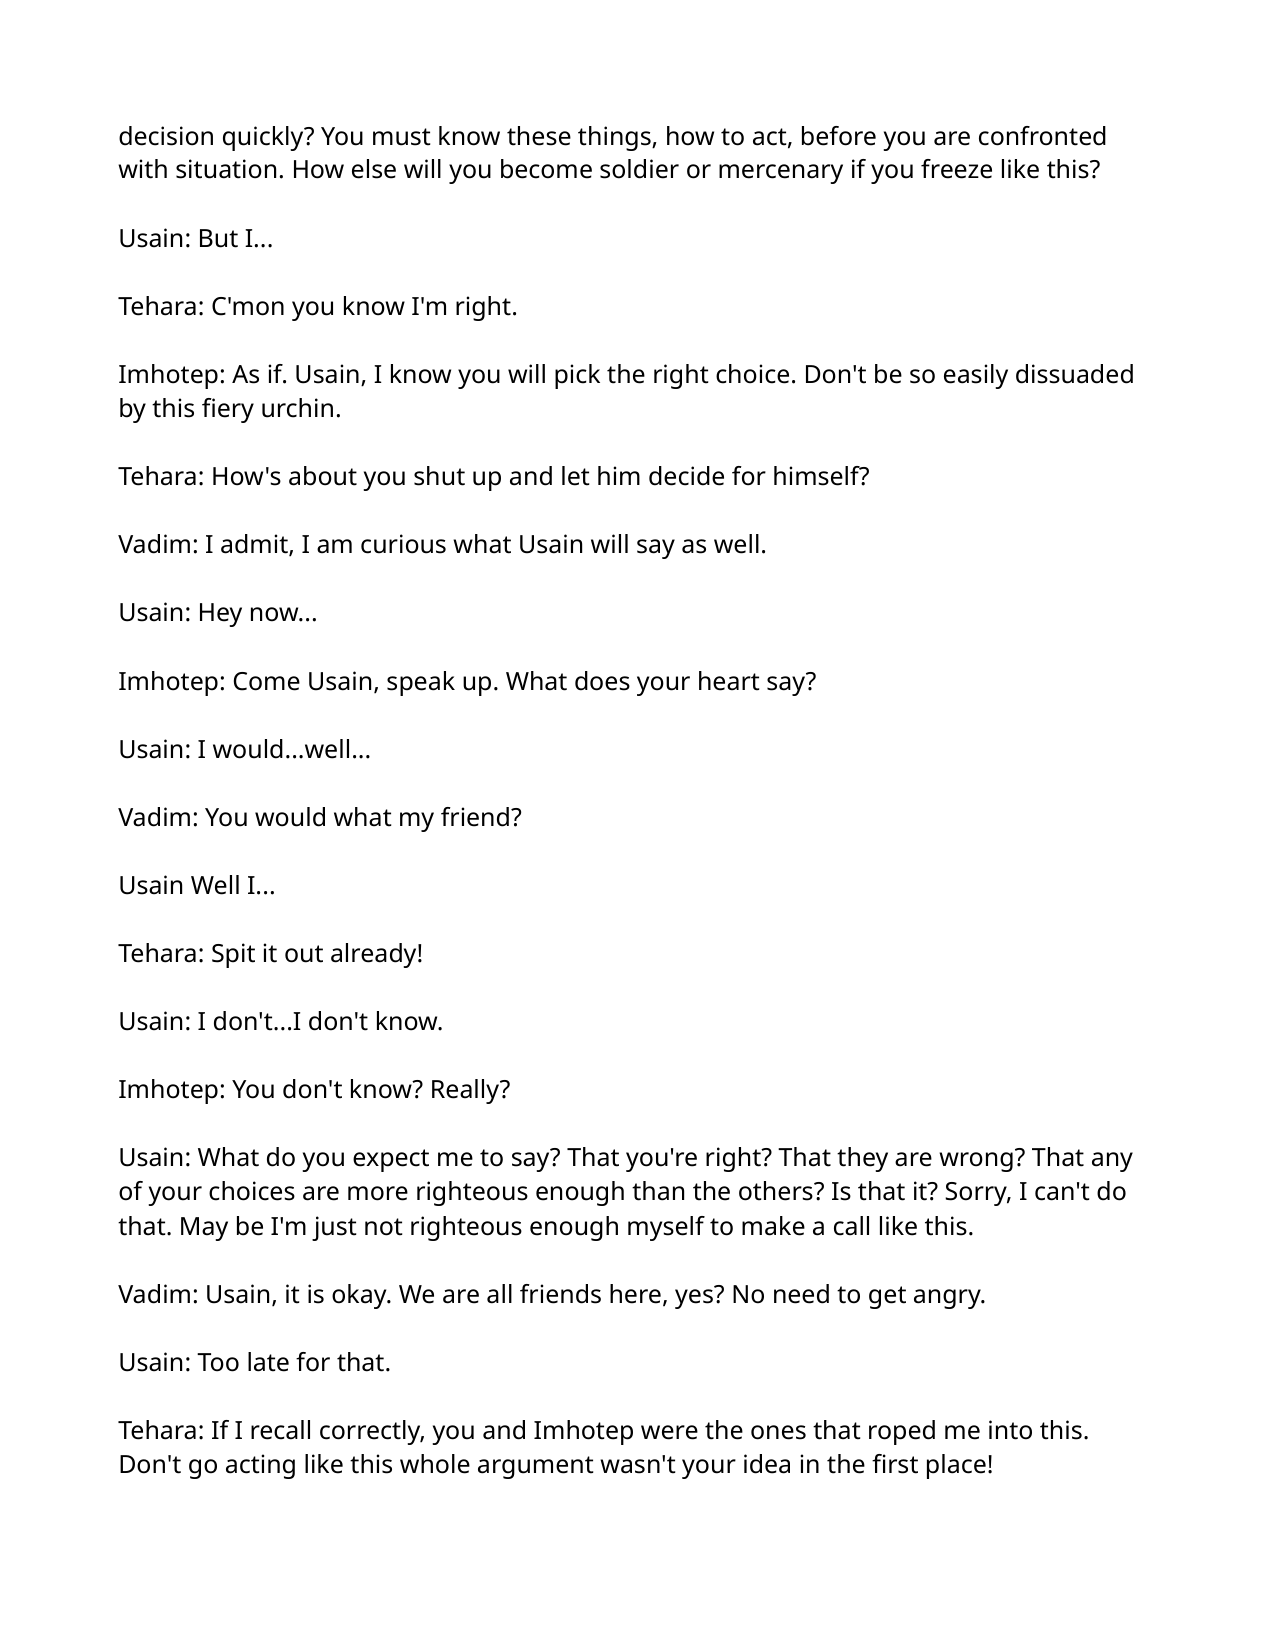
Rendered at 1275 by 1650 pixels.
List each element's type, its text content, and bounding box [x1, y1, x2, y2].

text Tehara: C'mon you know I'm right. [118, 288, 1157, 322]
text Imhotep: Come Usain, speak up. What does your heart say? [118, 663, 1157, 697]
text Usain Well I... [118, 867, 1157, 902]
text Vadim: I admit, I am curious what Usain will say as well. [118, 527, 1157, 561]
text Tehara: Spit it out already! [118, 936, 1157, 970]
text Usain: I don't...I don't know. [118, 1004, 1157, 1038]
text Usain: What do you expect me to say? That you're right? That they are wrong? That any of your choices are more righteous enough than the others? Is that it? Sorry, I can't do that. May be I'm just not righteous enough myself to make a call like this. [118, 1140, 1157, 1242]
text Imhotep: You don't know? Really? [118, 1072, 1157, 1106]
text decision quickly? You must know these things, how to act, before you are confronted with situation. How else will you become soldier or mercenary if you freeze like this? [118, 118, 1157, 186]
text Tehara: How's about you shut up and let him decide for himself? [118, 459, 1157, 493]
text Imhotep: As if. Usain, I know you will pick the right choice. Don't be so easily dissuaded by this fiery urchin. [118, 357, 1157, 425]
text Vadim: Usain, it is okay. We are all friends here, yes? No need to get angry. [118, 1276, 1157, 1310]
text Tehara: If I recall correctly, you and Imhotep were the ones that roped me into this. Don't go acting like this whole argument wasn't your idea in the first place! [118, 1412, 1157, 1481]
text Vadim: You would what my friend? [118, 799, 1157, 833]
text Usain: I would...well... [118, 731, 1157, 765]
text Usain: Hey now... [118, 595, 1157, 629]
text Usain: Too late for that. [118, 1344, 1157, 1378]
text Usain: But I... [118, 220, 1157, 254]
